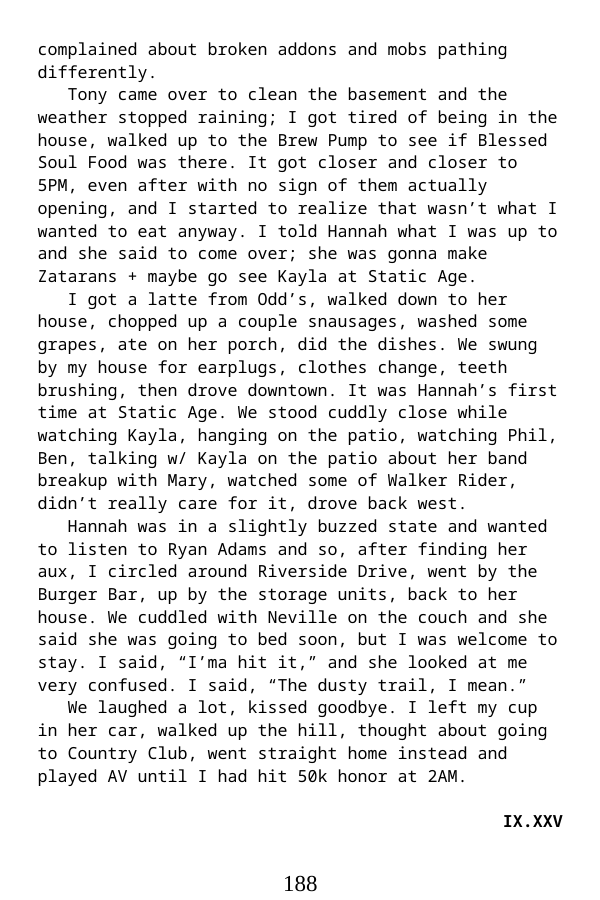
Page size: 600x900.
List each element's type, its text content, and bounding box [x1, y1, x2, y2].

text IX.XXV [37, 809, 562, 832]
text We laughed a lot, kissed goodbye. I left my cup in her car, walked up the hill, thought about going to Country Club, went straight home instead and played AV until I had hit 50k honor at 2AM. [37, 696, 562, 787]
text Hannah was in a slightly buzzed state and wanted to listen to Ryan Adams and so, after finding her aux, I circled around Riverside Drive, went by the Burger Bar, up by the storage units, back to her house. We cuddled with Neville on the couch and she said she was going to bed soon, but I was welcome to stay. I said, “I’ma hit it,” and she looked at me very confused. I said, “The dusty trail, I mean.” [37, 514, 562, 696]
text complained about broken addons and mobs pathing differently. [37, 37, 562, 83]
text I got a latte from Odd’s, walked down to her house, chopped up a couple snausages, washed some grapes, ate on her porch, did the dishes. We swung by my house for earplugs, clothes change, teeth brushing, then drove downtown. It was Hannah’s first time at Static Age. We stood cuddly close while watching Kayla, hanging on the patio, watching Phil, Ben, talking w/ Kayla on the patio about her band breakup with Mary, watched some of Walker Rider, didn’t really care for it, drove back west. [37, 287, 562, 514]
text Tony came over to clean the basement and the weather stopped raining; I got tired of being in the house, walked up to the Brew Pump to see if Blessed Soul Food was there. It got closer and closer to 5PM, even after with no sign of them actually opening, and I started to realize that wasn’t what I wanted to eat anyway. I told Hannah what I was up to and she said to come over; she was gonna make Zatarans + maybe go see Kayla at Static Age. [37, 83, 562, 287]
